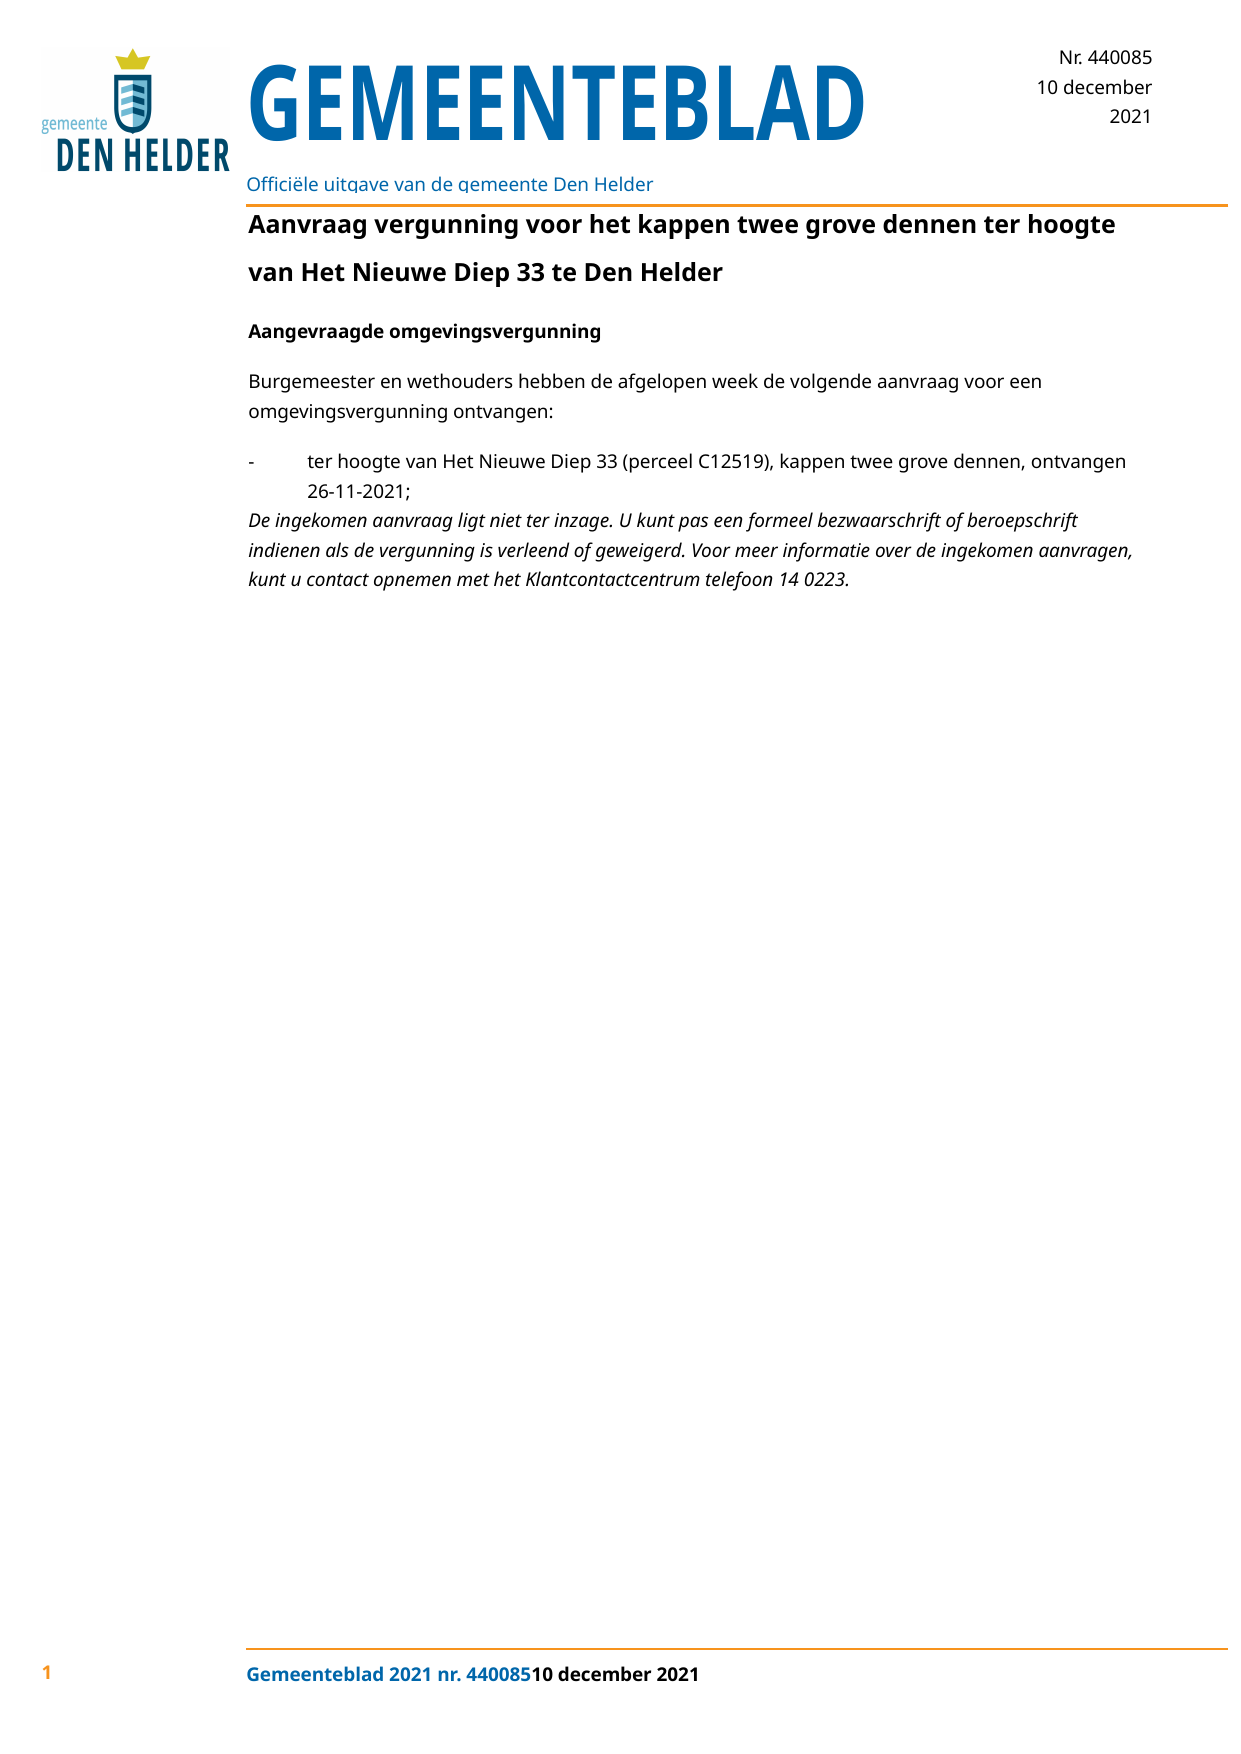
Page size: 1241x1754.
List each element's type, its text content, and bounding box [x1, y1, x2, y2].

picture [182, 144, 187, 165]
picture [220, 160, 224, 172]
text De ingekomen aanvraag ligt niet ter inzage. U kunt pas een formeel bezwaarschrift of beroepschrift indienen als de vergunning is verleend of geweigerd. Voor meer informatie over de ingekomen aanvragen, kunt u contact opnemen met het Klantcontactcentrum telefoon 14 0223. [248, 507, 1152, 592]
picture [41, 47, 231, 172]
picture [100, 154, 106, 172]
text Aanvraag vergunning voor het kappen twee grove dennen ter hoogte van Het Nieuwe Diep 33 te Den Helder [248, 207, 1152, 288]
text Aangevraagde omgevingsvergunning [248, 318, 1152, 344]
picture [63, 144, 68, 165]
picture [130, 157, 135, 172]
text Burgemeester en wethouders hebben de afgelopen week de volgende aanvraag voor een omgevingsvergunning ontvangen: [248, 368, 1152, 424]
list ter hoogte van Het Nieuwe Diep 33 (perceel C12519), kappen twee grove dennen, ontvangen 26-11-2021; [248, 448, 1152, 504]
